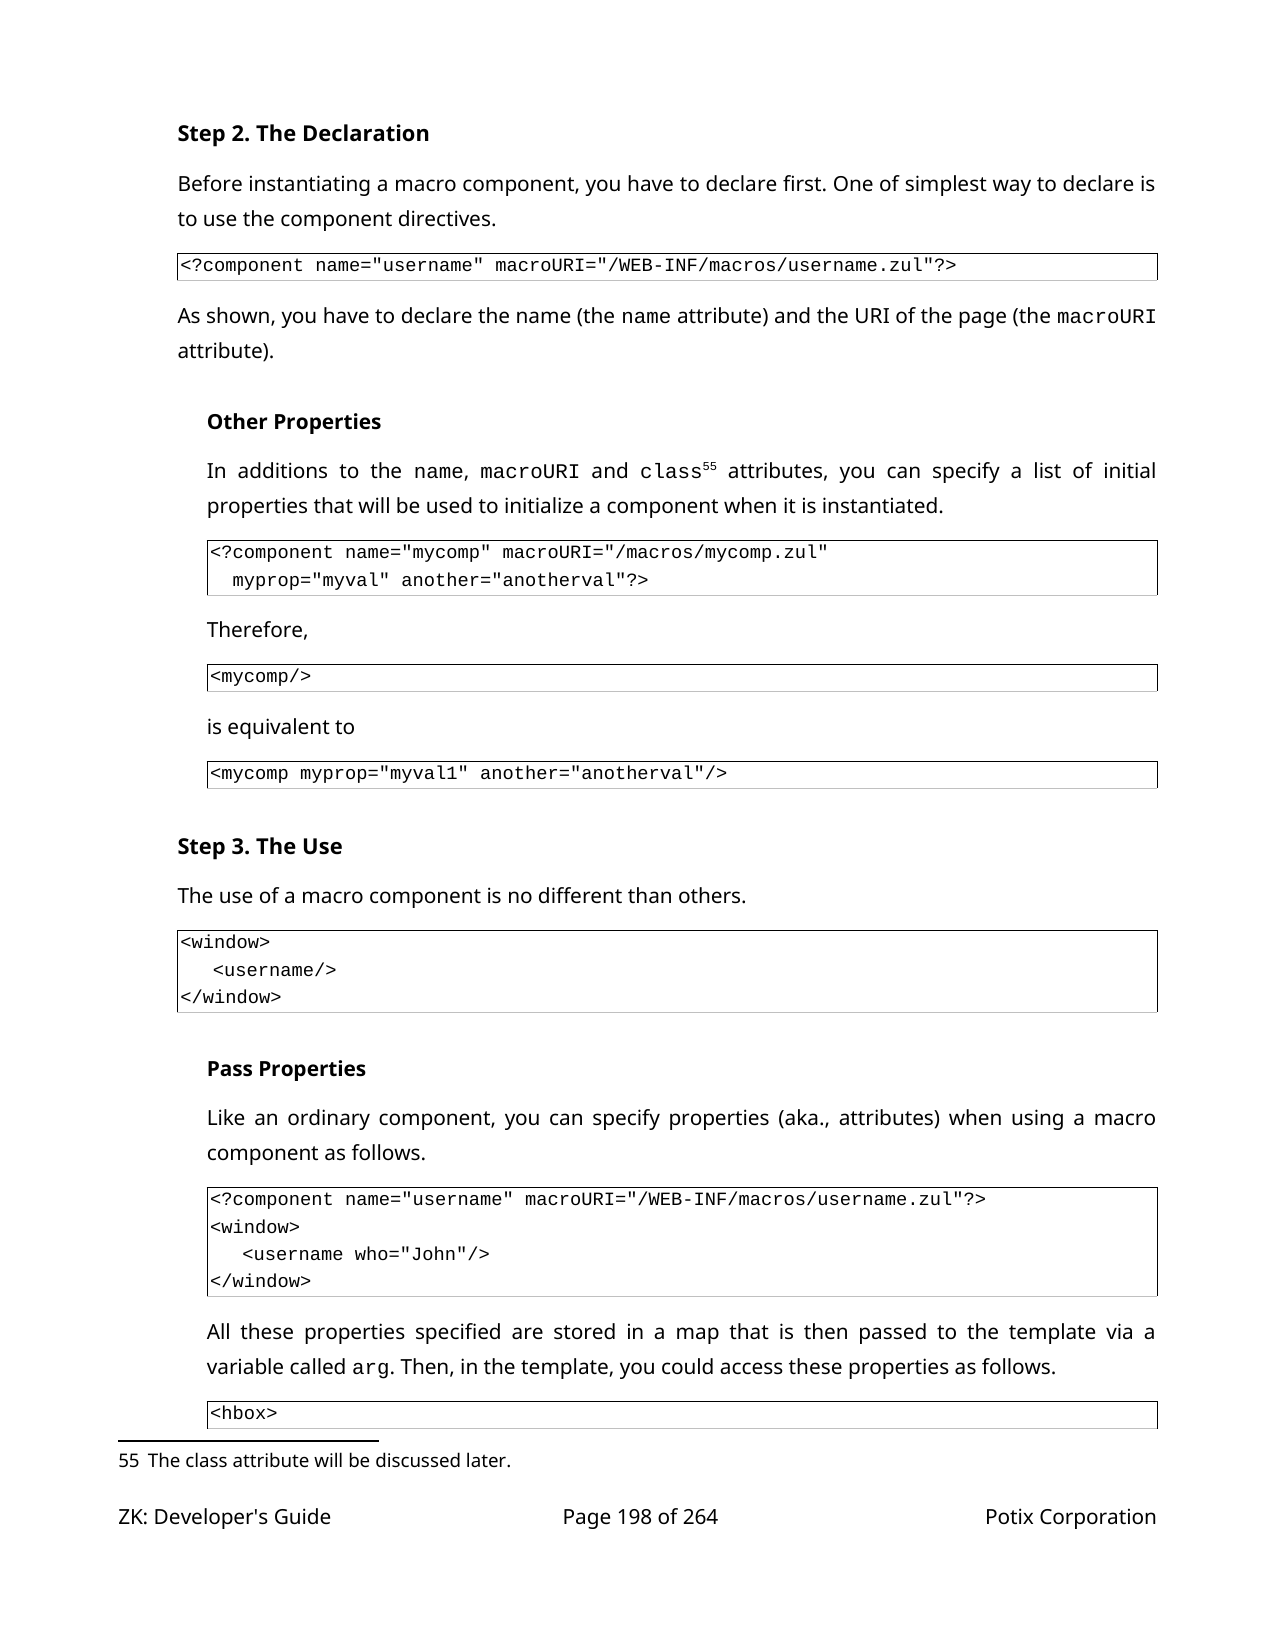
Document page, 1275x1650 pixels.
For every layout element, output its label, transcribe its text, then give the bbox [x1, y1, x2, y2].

text The use of a macro component is no different than others. [177, 881, 1157, 909]
text As shown, you have to declare the name (the name attribute) and the URI of the page (the macroURI attribute). [177, 301, 1157, 364]
text Therefore, [207, 615, 1157, 643]
text <username/> [178, 957, 1157, 982]
subtitle Pass Properties [207, 1054, 1157, 1083]
text <mycomp myprop="myval1" another="anotherval"/> [208, 762, 1157, 788]
text <?component name="mycomp" macroURI="/macros/mycomp.zul" [208, 541, 1157, 564]
text The class attribute will be discussed later. [118, 1447, 1157, 1473]
text <mycomp/> [208, 665, 1157, 691]
text myprop="myval" another="anotherval"?> [208, 567, 1157, 595]
text </window> [208, 1269, 1157, 1296]
text </window> [178, 984, 1157, 1012]
text Before instantiating a macro component, you have to declare first. One of simplest way to declare is to use the component directives. [177, 169, 1157, 232]
subtitle Other Properties [207, 407, 1157, 435]
text <?component name="username" macroURI="/WEB-INF/macros/username.zul"?> [178, 254, 1157, 280]
subtitle Step 2. The Declaration [177, 118, 1157, 148]
subtitle Step 3. The Use [177, 831, 1157, 861]
text All these properties specified are stored in a map that is then passed to the template via a variable called arg. Then, in the template, you could access these properties as follows. [207, 1317, 1157, 1381]
text <hbox> [208, 1402, 1157, 1428]
text <?component name="username" macroURI="/WEB-INF/macros/username.zul"?> [208, 1188, 1157, 1212]
text <username who="John"/> [208, 1242, 1157, 1266]
text <window> [208, 1214, 1157, 1239]
text is equivalent to [207, 712, 1157, 740]
text <window> [178, 931, 1157, 954]
text In additions to the name, macroURI and class attributes, you can specify a list of initial properties that will be used to initialize a component when it is instantiated. [207, 456, 1157, 519]
text Like an ordinary component, you can specify properties (aka., attributes) when using a macro component as follows. [207, 1103, 1157, 1167]
